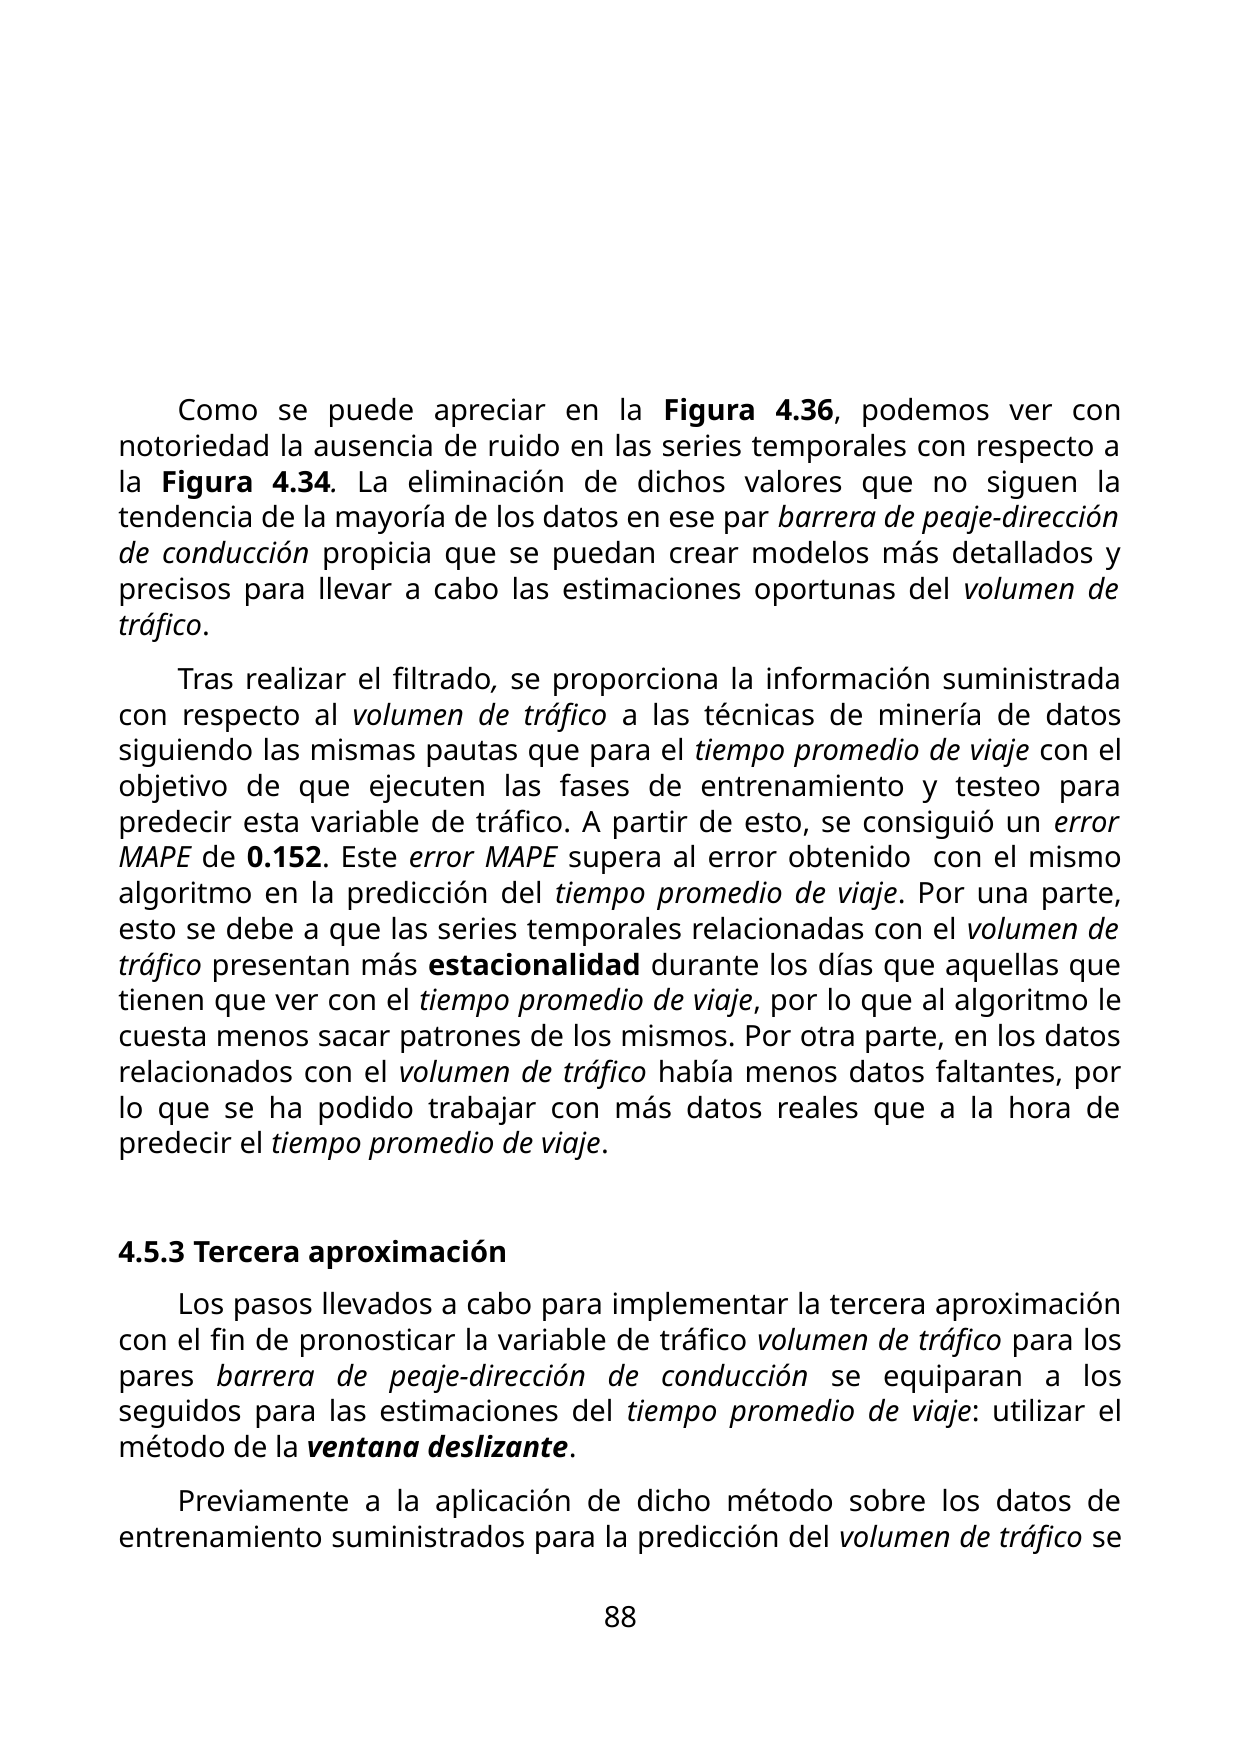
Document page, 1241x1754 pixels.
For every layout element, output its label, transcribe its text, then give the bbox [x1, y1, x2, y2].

text Previamente a la aplicación de dicho método sobre los datos de entrenamiento suministrados para la predicción del volumen de tráfico se [118, 1481, 1122, 1556]
subtitle Tercera aproximación [118, 1231, 1122, 1271]
text Tras realizar el filtrado, se proporciona la información suministrada con respecto al volumen de tráfico a las técnicas de minería de datos siguiendo las mismas pautas que para el tiempo promedio de viaje con el objetivo de que ejecuten las fases de entrenamiento y testeo para predecir esta variable de tráfico. A partir de esto, se consiguió un error MAPE de 0.152. Este error MAPE supera al error obtenido con el mismo algoritmo en la predicción del tiempo promedio de viaje. Por una parte, esto se debe a que las series temporales relacionadas con el volumen de tráfico presentan más estacionalidad durante los días que aquellas que tienen que ver con el tiempo promedio de viaje, por lo que al algoritmo le cuesta menos sacar patrones de los mismos. Por otra parte, en los datos relacionados con el volumen de tráfico había menos datos faltantes, por lo que se ha podido trabajar con más datos reales que a la hora de predecir el tiempo promedio de viaje. [118, 658, 1122, 1162]
text Los pasos llevados a cabo para implementar la tercera aproximación con el fin de pronosticar la variable de tráfico volumen de tráfico para los pares barrera de peaje-dirección de conducción se equiparan a los seguidos para las estimaciones del tiempo promedio de viaje: utilizar el método de la ventana deslizante. [118, 1283, 1122, 1466]
text Como se puede apreciar en la Figura 4.36, podemos ver con notoriedad la ausencia de ruido en las series temporales con respecto a la Figura 4.34. La eliminación de dichos valores que no siguen la tendencia de la mayoría de los datos en ese par barrera de peaje-dirección de conducción propicia que se puedan crear modelos más detallados y precisos para llevar a cabo las estimaciones oportunas del volumen de tráfico. [118, 389, 1122, 643]
